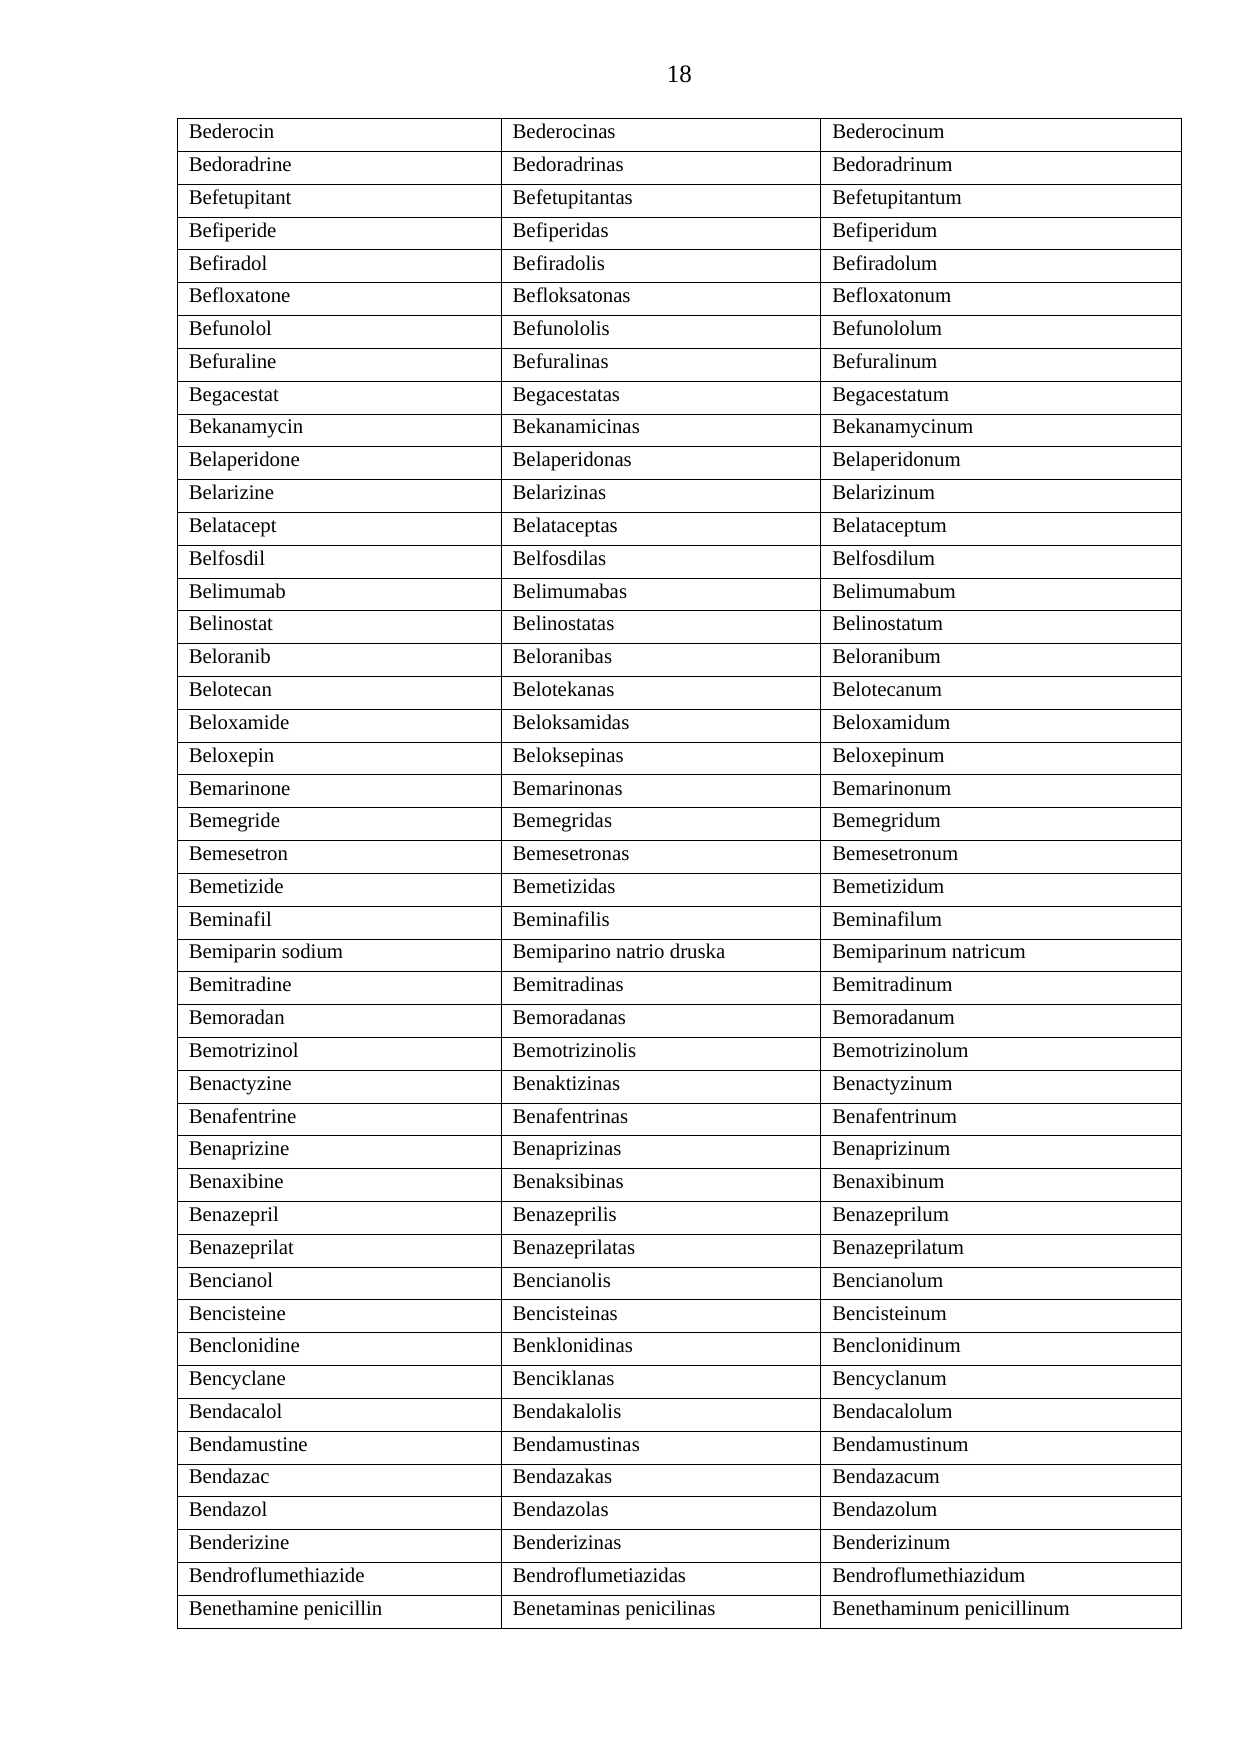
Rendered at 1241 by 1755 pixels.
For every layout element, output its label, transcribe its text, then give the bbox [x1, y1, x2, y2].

table_cell Belimumabum [821, 579, 1181, 610]
table_cell Bendazol [178, 1497, 501, 1529]
table_cell Beloranib [178, 644, 501, 676]
table_cell Bemoradanas [502, 1005, 820, 1037]
table_cell Bedoradrine [178, 152, 501, 184]
table_cell Belaperidonum [821, 447, 1181, 479]
table_cell Benciklanas [502, 1366, 820, 1398]
table_cell Befunololum [821, 316, 1181, 348]
table_cell Bendamustinas [502, 1432, 820, 1463]
table_cell Benazeprilum [821, 1202, 1181, 1234]
table_cell Bencyclanum [821, 1366, 1181, 1398]
table_cell Befiradolis [502, 250, 820, 282]
table_cell Bemetizidum [821, 874, 1181, 906]
table_cell Belotecan [178, 677, 501, 709]
table_cell Bendamustinum [821, 1432, 1181, 1463]
table_cell Befetupitantas [502, 185, 820, 217]
table_cell Bemotrizinolis [502, 1038, 820, 1070]
table_cell Bencianolis [502, 1268, 820, 1299]
table_cell Beloxepinum [821, 743, 1181, 774]
table_cell Bedoradrinas [502, 152, 820, 184]
table_cell Belimumabas [502, 579, 820, 610]
table_cell Benazeprilatas [502, 1235, 820, 1267]
table_cell Belinostatum [821, 611, 1181, 643]
table_cell Benafentrine [178, 1104, 501, 1135]
table_cell Bendacalolum [821, 1399, 1181, 1431]
table_cell Benazeprilat [178, 1235, 501, 1267]
table_cell Bekanamycin [178, 415, 501, 446]
table_cell Bemitradinum [821, 972, 1181, 1004]
table_cell Befiperide [178, 218, 501, 249]
table_cell Befloksatonas [502, 283, 820, 315]
table_cell Benazeprilis [502, 1202, 820, 1234]
table_cell Bendroflumethiazide [178, 1563, 501, 1595]
table_cell Belotecanum [821, 677, 1181, 709]
table_cell Bemitradinas [502, 972, 820, 1004]
table_cell Bencisteinas [502, 1300, 820, 1332]
table_cell Benetaminas penicilinas [502, 1596, 820, 1627]
table_cell Benethamine penicillin [178, 1596, 501, 1627]
table_cell Beminafilis [502, 907, 820, 938]
table_cell Benclonidinum [821, 1333, 1181, 1365]
table_cell Bederocinas [502, 119, 820, 151]
table_cell Benclonidine [178, 1333, 501, 1365]
table_cell Benaksibinas [502, 1169, 820, 1201]
table_cell Benaprizinum [821, 1136, 1181, 1168]
table_cell Bendroflumetiazidas [502, 1563, 820, 1595]
table_cell Belaperidonas [502, 447, 820, 479]
table_cell Bemarinonum [821, 775, 1181, 807]
table_cell Bemarinone [178, 775, 501, 807]
table_cell Belarizine [178, 480, 501, 512]
table_cell Begacestatum [821, 382, 1181, 413]
table_cell Belataceptum [821, 513, 1181, 545]
table_cell Bemoradan [178, 1005, 501, 1037]
table_cell Benaprizinas [502, 1136, 820, 1168]
table_cell Bendamustine [178, 1432, 501, 1463]
table_cell Bemotrizinol [178, 1038, 501, 1070]
table_cell Bendazakas [502, 1465, 820, 1496]
table_cell Bendazacum [821, 1465, 1181, 1496]
table_cell Bemesetronas [502, 841, 820, 873]
table_cell Benethaminum penicillinum [821, 1596, 1181, 1627]
table_cell Bemiparino natrio druska [502, 940, 820, 971]
table_cell Bemiparin sodium [178, 940, 501, 971]
table_cell Befiperidas [502, 218, 820, 249]
table_cell Belinostat [178, 611, 501, 643]
table_cell Bencyclane [178, 1366, 501, 1398]
table_cell Belataceptas [502, 513, 820, 545]
table_cell Befunololis [502, 316, 820, 348]
table_cell Benafentrinum [821, 1104, 1181, 1135]
table_cell Bemiparinum natricum [821, 940, 1181, 971]
table_cell Beloranibum [821, 644, 1181, 676]
table_cell Beloksamidas [502, 710, 820, 742]
table_cell Beloranibas [502, 644, 820, 676]
table_cell Benaxibinum [821, 1169, 1181, 1201]
table_cell Befuraline [178, 349, 501, 381]
table_cell Belfosdilum [821, 546, 1181, 577]
table_cell Bemetizidas [502, 874, 820, 906]
table_cell Bemegride [178, 808, 501, 840]
table_cell Benaxibine [178, 1169, 501, 1201]
table_cell Beloxepin [178, 743, 501, 774]
table_cell Bendazolas [502, 1497, 820, 1529]
table_cell Bemarinonas [502, 775, 820, 807]
table_cell Bederocin [178, 119, 501, 151]
table_cell Benafentrinas [502, 1104, 820, 1135]
table_cell Belarizinum [821, 480, 1181, 512]
table_cell Bemoradanum [821, 1005, 1181, 1037]
table_cell Beminafilum [821, 907, 1181, 938]
table_cell Beloxamide [178, 710, 501, 742]
table_cell Befiradolum [821, 250, 1181, 282]
table_cell Bemesetronum [821, 841, 1181, 873]
table_cell Befuralinas [502, 349, 820, 381]
table_cell Beminafil [178, 907, 501, 938]
table_cell Belatacept [178, 513, 501, 545]
table_cell Bendroflumethiazidum [821, 1563, 1181, 1595]
table_cell Benactyzine [178, 1071, 501, 1102]
table_cell Belarizinas [502, 480, 820, 512]
table_cell Bemitradine [178, 972, 501, 1004]
table_cell Belaperidone [178, 447, 501, 479]
table_cell Benazeprilatum [821, 1235, 1181, 1267]
table_cell Belfosdilas [502, 546, 820, 577]
table_cell Benderizinas [502, 1530, 820, 1562]
table_cell Benklonidinas [502, 1333, 820, 1365]
table_cell Belfosdil [178, 546, 501, 577]
table_cell Bendazolum [821, 1497, 1181, 1529]
table_cell Benaktizinas [502, 1071, 820, 1102]
table_cell Begacestat [178, 382, 501, 413]
table_cell Bendacalol [178, 1399, 501, 1431]
table_cell Belinostatas [502, 611, 820, 643]
table_cell Bendazac [178, 1465, 501, 1496]
table_cell Bencisteinum [821, 1300, 1181, 1332]
table_cell Bedoradrinum [821, 152, 1181, 184]
table_cell Bemegridas [502, 808, 820, 840]
table_cell Befiradol [178, 250, 501, 282]
table_cell Bekanamycinum [821, 415, 1181, 446]
table_cell Befloxatonum [821, 283, 1181, 315]
table_cell Benazepril [178, 1202, 501, 1234]
table_cell Bemesetron [178, 841, 501, 873]
table_cell Benderizine [178, 1530, 501, 1562]
table_cell Befetupitant [178, 185, 501, 217]
table_cell Benactyzinum [821, 1071, 1181, 1102]
table_cell Befetupitantum [821, 185, 1181, 217]
table_cell Benaprizine [178, 1136, 501, 1168]
table_cell Belimumab [178, 579, 501, 610]
table_cell Befiperidum [821, 218, 1181, 249]
table_cell Bencianolum [821, 1268, 1181, 1299]
table_cell Bendakalolis [502, 1399, 820, 1431]
table_cell Befuralinum [821, 349, 1181, 381]
table_cell Begacestatas [502, 382, 820, 413]
table_cell Befunolol [178, 316, 501, 348]
table_cell Benderizinum [821, 1530, 1181, 1562]
table_cell Belotekanas [502, 677, 820, 709]
table_cell Befloxatone [178, 283, 501, 315]
table_cell Bekanamicinas [502, 415, 820, 446]
table_cell Bederocinum [821, 119, 1181, 151]
table_cell Bemegridum [821, 808, 1181, 840]
table_cell Beloxamidum [821, 710, 1181, 742]
table_cell Bencianol [178, 1268, 501, 1299]
table_cell Bemotrizinolum [821, 1038, 1181, 1070]
table_cell Beloksepinas [502, 743, 820, 774]
table_cell Bencisteine [178, 1300, 501, 1332]
table_cell Bemetizide [178, 874, 501, 906]
